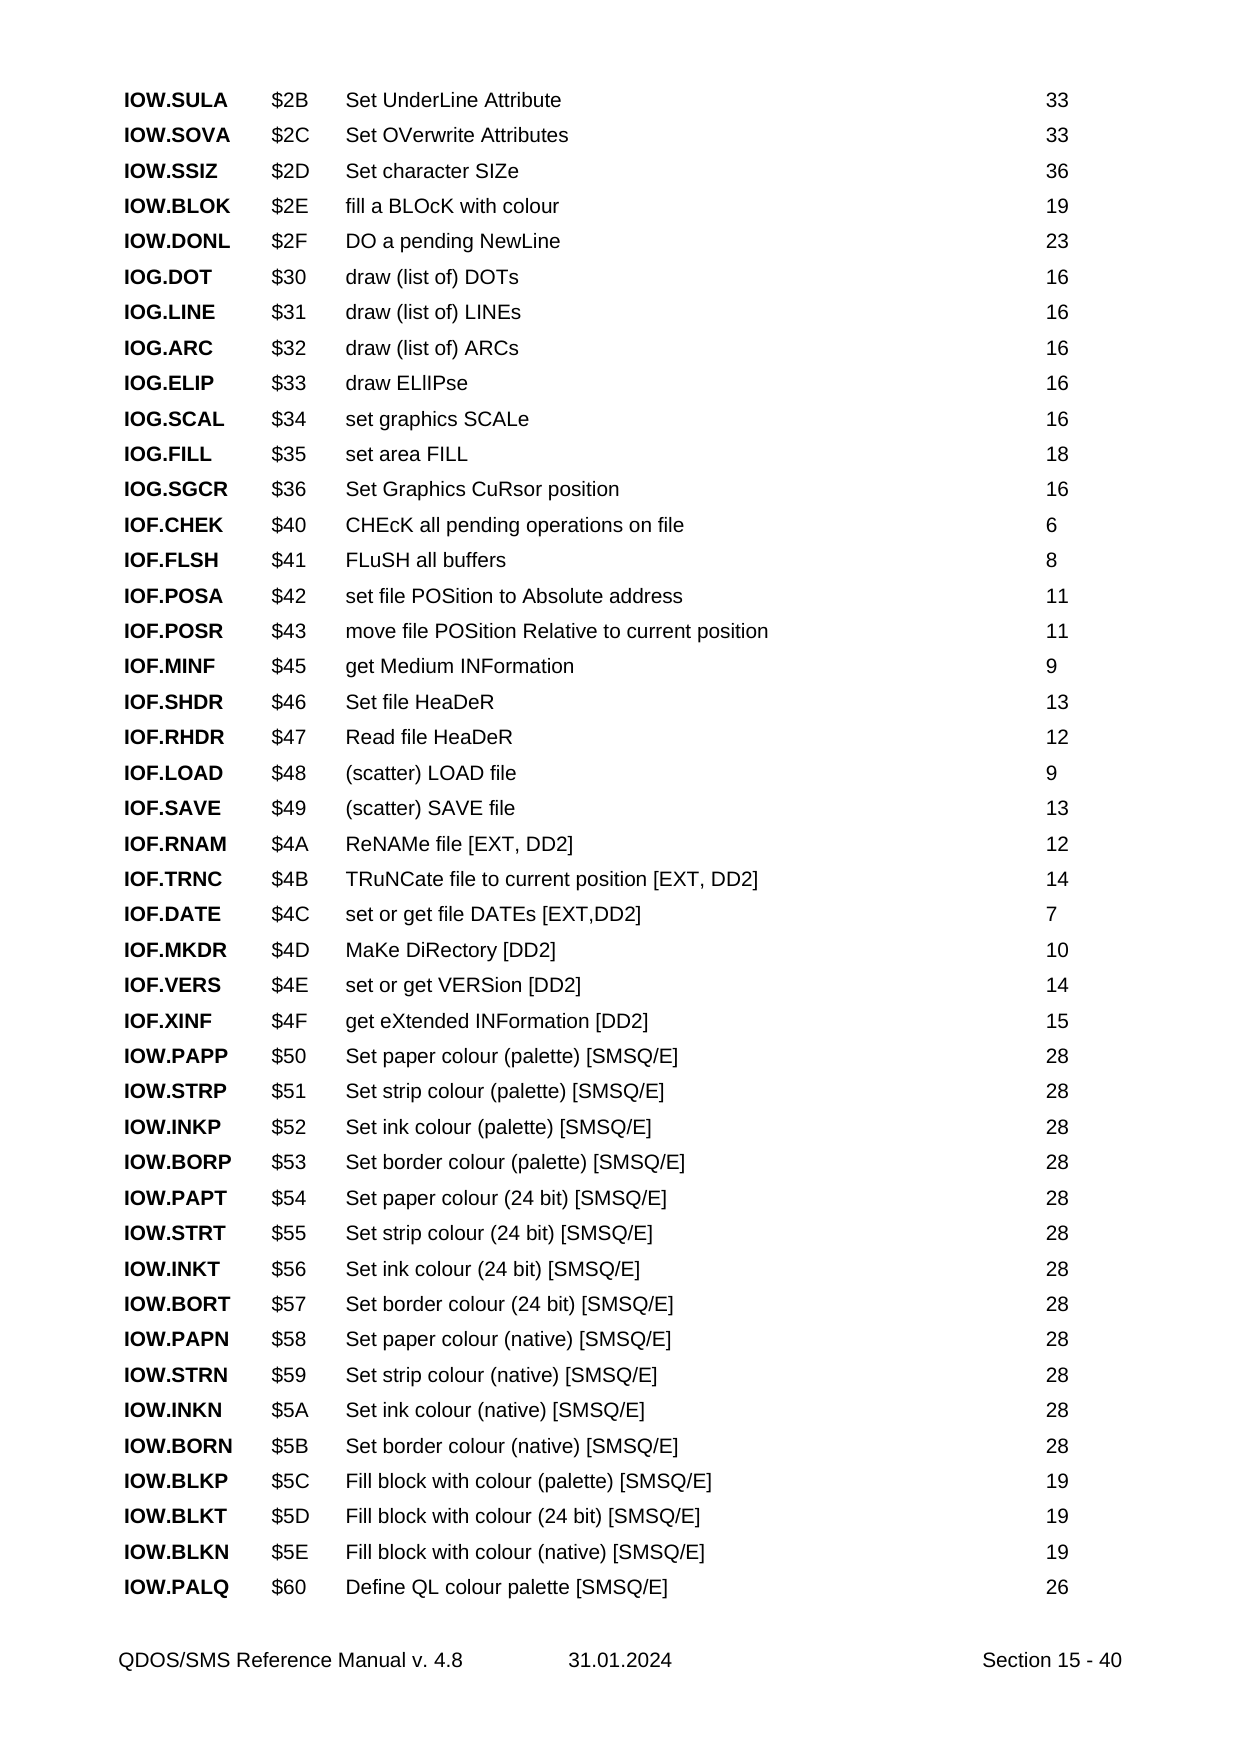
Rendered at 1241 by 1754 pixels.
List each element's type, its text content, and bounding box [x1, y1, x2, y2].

table_cell Set Graphics CuRsor position [340, 471, 1040, 507]
table_cell CHEcK all pending operations on file [340, 507, 1040, 542]
table_cell IOG.DOT [118, 259, 266, 294]
table_cell IOG.ELIP [118, 365, 266, 401]
table_cell IOW.PAPT [118, 1180, 266, 1215]
table_cell $4D [266, 932, 339, 967]
table_cell 28 [1040, 1144, 1122, 1180]
table_cell IOF.SHDR [118, 684, 266, 719]
table_cell 16 [1040, 471, 1122, 507]
table_cell $43 [266, 613, 339, 648]
table_cell 13 [1040, 790, 1122, 826]
table_cell $56 [266, 1251, 339, 1286]
table_cell TRuNCate file to current position [EXT, DD2] [340, 861, 1040, 896]
table_cell 9 [1040, 755, 1122, 790]
table_cell IOF.POSR [118, 613, 266, 648]
table_cell IOF.LOAD [118, 755, 266, 790]
table_cell set graphics SCALe [340, 401, 1040, 436]
table_cell 36 [1040, 153, 1122, 188]
table_cell get Medium INFormation [340, 649, 1040, 684]
table_cell Set paper colour (24 bit) [SMSQ/E] [340, 1180, 1040, 1215]
table_cell ReNAMe file [EXT, DD2] [340, 826, 1040, 861]
table_cell $57 [266, 1286, 339, 1321]
table_cell IOW.SULA [118, 82, 266, 117]
table_cell 19 [1040, 1499, 1122, 1534]
table_cell $4B [266, 861, 339, 896]
table_cell $32 [266, 330, 339, 365]
table_cell DO a pending NewLine [340, 224, 1040, 259]
table_cell $59 [266, 1357, 339, 1392]
table_cell 19 [1040, 188, 1122, 223]
table_cell $2C [266, 117, 339, 153]
table_cell draw (list of) ARCs [340, 330, 1040, 365]
table_cell IOF.DATE [118, 896, 266, 932]
table_cell $30 [266, 259, 339, 294]
table_cell $4C [266, 896, 339, 932]
table_cell $5C [266, 1463, 339, 1498]
table_cell IOF.RNAM [118, 826, 266, 861]
table_cell 9 [1040, 649, 1122, 684]
table_cell IOG.SGCR [118, 471, 266, 507]
table_cell 16 [1040, 294, 1122, 330]
table_cell $5B [266, 1428, 339, 1463]
table_cell $49 [266, 790, 339, 826]
table_cell IOW.PALQ [118, 1569, 266, 1605]
table_cell 11 [1040, 613, 1122, 648]
table_cell IOW.BLKT [118, 1499, 266, 1534]
table_cell 19 [1040, 1463, 1122, 1498]
table_cell Set paper colour (native) [SMSQ/E] [340, 1321, 1040, 1357]
table_cell IOW.STRP [118, 1074, 266, 1109]
table_cell 16 [1040, 401, 1122, 436]
table_cell 14 [1040, 861, 1122, 896]
table_cell (scatter) SAVE file [340, 790, 1040, 826]
table_cell 7 [1040, 896, 1122, 932]
table_cell IOG.FILL [118, 436, 266, 471]
table_cell 28 [1040, 1357, 1122, 1392]
table_cell IOF.MINF [118, 649, 266, 684]
table_cell IOW.BORT [118, 1286, 266, 1321]
table_cell $50 [266, 1038, 339, 1073]
table_cell IOW.INKP [118, 1109, 266, 1144]
table_cell IOF.MKDR [118, 932, 266, 967]
table_cell set area FILL [340, 436, 1040, 471]
table_cell $4F [266, 1003, 339, 1038]
table_cell $52 [266, 1109, 339, 1144]
table_cell 14 [1040, 967, 1122, 1003]
table_cell IOW.BLKP [118, 1463, 266, 1498]
table_cell Set paper colour (palette) [SMSQ/E] [340, 1038, 1040, 1073]
table_cell 8 [1040, 542, 1122, 578]
table_cell draw ELlIPse [340, 365, 1040, 401]
table_cell IOF.VERS [118, 967, 266, 1003]
table_cell Set strip colour (native) [SMSQ/E] [340, 1357, 1040, 1392]
table_cell draw (list of) DOTs [340, 259, 1040, 294]
table_cell IOW.INKN [118, 1392, 266, 1428]
table_cell 28 [1040, 1215, 1122, 1251]
table_cell 28 [1040, 1180, 1122, 1215]
table_cell 19 [1040, 1534, 1122, 1569]
table_cell MaKe DiRectory [DD2] [340, 932, 1040, 967]
table_cell $60 [266, 1569, 339, 1605]
table_cell 33 [1040, 117, 1122, 153]
table_cell 28 [1040, 1038, 1122, 1073]
table_cell $34 [266, 401, 339, 436]
table_cell IOW.BORP [118, 1144, 266, 1180]
table_cell (scatter) LOAD file [340, 755, 1040, 790]
table_cell Fill block with colour (native) [SMSQ/E] [340, 1534, 1040, 1569]
table_cell IOW.BORN [118, 1428, 266, 1463]
table_cell IOG.ARC [118, 330, 266, 365]
table_cell IOW.SOVA [118, 117, 266, 153]
table_cell $4A [266, 826, 339, 861]
table_cell IOW.INKT [118, 1251, 266, 1286]
table_cell IOF.XINF [118, 1003, 266, 1038]
table_cell IOW.DONL [118, 224, 266, 259]
table_cell Fill block with colour (palette) [SMSQ/E] [340, 1463, 1040, 1498]
table_cell set file POSition to Absolute address [340, 578, 1040, 613]
table_cell 23 [1040, 224, 1122, 259]
table_cell $46 [266, 684, 339, 719]
table_cell $5E [266, 1534, 339, 1569]
table_cell IOW.BLOK [118, 188, 266, 223]
table_cell set or get VERSion [DD2] [340, 967, 1040, 1003]
table_cell $41 [266, 542, 339, 578]
table_cell IOF.POSA [118, 578, 266, 613]
table_cell 10 [1040, 932, 1122, 967]
table_cell $2D [266, 153, 339, 188]
table_cell $36 [266, 471, 339, 507]
table_cell Set ink colour (native) [SMSQ/E] [340, 1392, 1040, 1428]
table_cell $53 [266, 1144, 339, 1180]
table_cell IOW.PAPN [118, 1321, 266, 1357]
table_cell $47 [266, 719, 339, 755]
table_cell IOG.LINE [118, 294, 266, 330]
table_cell 28 [1040, 1074, 1122, 1109]
table_cell IOF.TRNC [118, 861, 266, 896]
table_cell $51 [266, 1074, 339, 1109]
table_cell IOF.CHEK [118, 507, 266, 542]
table_cell 6 [1040, 507, 1122, 542]
table_cell Set strip colour (palette) [SMSQ/E] [340, 1074, 1040, 1109]
table_cell $31 [266, 294, 339, 330]
table_cell IOW.BLKN [118, 1534, 266, 1569]
table_cell $42 [266, 578, 339, 613]
table_cell 28 [1040, 1392, 1122, 1428]
table_cell get eXtended INFormation [DD2] [340, 1003, 1040, 1038]
table_cell $35 [266, 436, 339, 471]
table_cell $5A [266, 1392, 339, 1428]
table_cell Set file HeaDeR [340, 684, 1040, 719]
table_cell Set character SIZe [340, 153, 1040, 188]
table_cell IOF.SAVE [118, 790, 266, 826]
table_cell FLuSH all buffers [340, 542, 1040, 578]
table_cell Set strip colour (24 bit) [SMSQ/E] [340, 1215, 1040, 1251]
table_cell Set ink colour (24 bit) [SMSQ/E] [340, 1251, 1040, 1286]
table_cell set or get file DATEs [EXT,DD2] [340, 896, 1040, 932]
table_cell Set border colour (palette) [SMSQ/E] [340, 1144, 1040, 1180]
table_cell 16 [1040, 259, 1122, 294]
table_cell Set UnderLine Attribute [340, 82, 1040, 117]
table_cell fill a BLOcK with colour [340, 188, 1040, 223]
table_cell 28 [1040, 1428, 1122, 1463]
table_cell $4E [266, 967, 339, 1003]
table_cell $40 [266, 507, 339, 542]
table_cell $33 [266, 365, 339, 401]
table_cell IOW.STRN [118, 1357, 266, 1392]
table_cell IOF.FLSH [118, 542, 266, 578]
table_cell 28 [1040, 1109, 1122, 1144]
table_cell 18 [1040, 436, 1122, 471]
table_cell IOW.SSIZ [118, 153, 266, 188]
table_cell $2B [266, 82, 339, 117]
table_cell IOW.PAPP [118, 1038, 266, 1073]
table_cell IOG.SCAL [118, 401, 266, 436]
table_cell Read file HeaDeR [340, 719, 1040, 755]
table_cell 33 [1040, 82, 1122, 117]
table_cell 16 [1040, 330, 1122, 365]
table_cell $48 [266, 755, 339, 790]
table_cell $5D [266, 1499, 339, 1534]
table_cell 28 [1040, 1321, 1122, 1357]
table_cell 28 [1040, 1286, 1122, 1321]
table_cell IOW.STRT [118, 1215, 266, 1251]
table_cell draw (list of) LINEs [340, 294, 1040, 330]
table_cell 16 [1040, 365, 1122, 401]
table_cell $58 [266, 1321, 339, 1357]
table_cell Set border colour (24 bit) [SMSQ/E] [340, 1286, 1040, 1321]
table_cell 26 [1040, 1569, 1122, 1605]
table_cell Set ink colour (palette) [SMSQ/E] [340, 1109, 1040, 1144]
table_cell Set OVerwrite Attributes [340, 117, 1040, 153]
table_cell $54 [266, 1180, 339, 1215]
table_cell 13 [1040, 684, 1122, 719]
table_cell 12 [1040, 826, 1122, 861]
table_cell $2F [266, 224, 339, 259]
table_cell Define QL colour palette [SMSQ/E] [340, 1569, 1040, 1605]
table_cell IOF.RHDR [118, 719, 266, 755]
table_cell move file POSition Relative to current position [340, 613, 1040, 648]
table_cell 15 [1040, 1003, 1122, 1038]
table_cell 11 [1040, 578, 1122, 613]
table_cell Fill block with colour (24 bit) [SMSQ/E] [340, 1499, 1040, 1534]
table_cell $45 [266, 649, 339, 684]
table_cell 28 [1040, 1251, 1122, 1286]
table_cell $2E [266, 188, 339, 223]
table_cell $55 [266, 1215, 339, 1251]
table_cell Set border colour (native) [SMSQ/E] [340, 1428, 1040, 1463]
table_cell 12 [1040, 719, 1122, 755]
